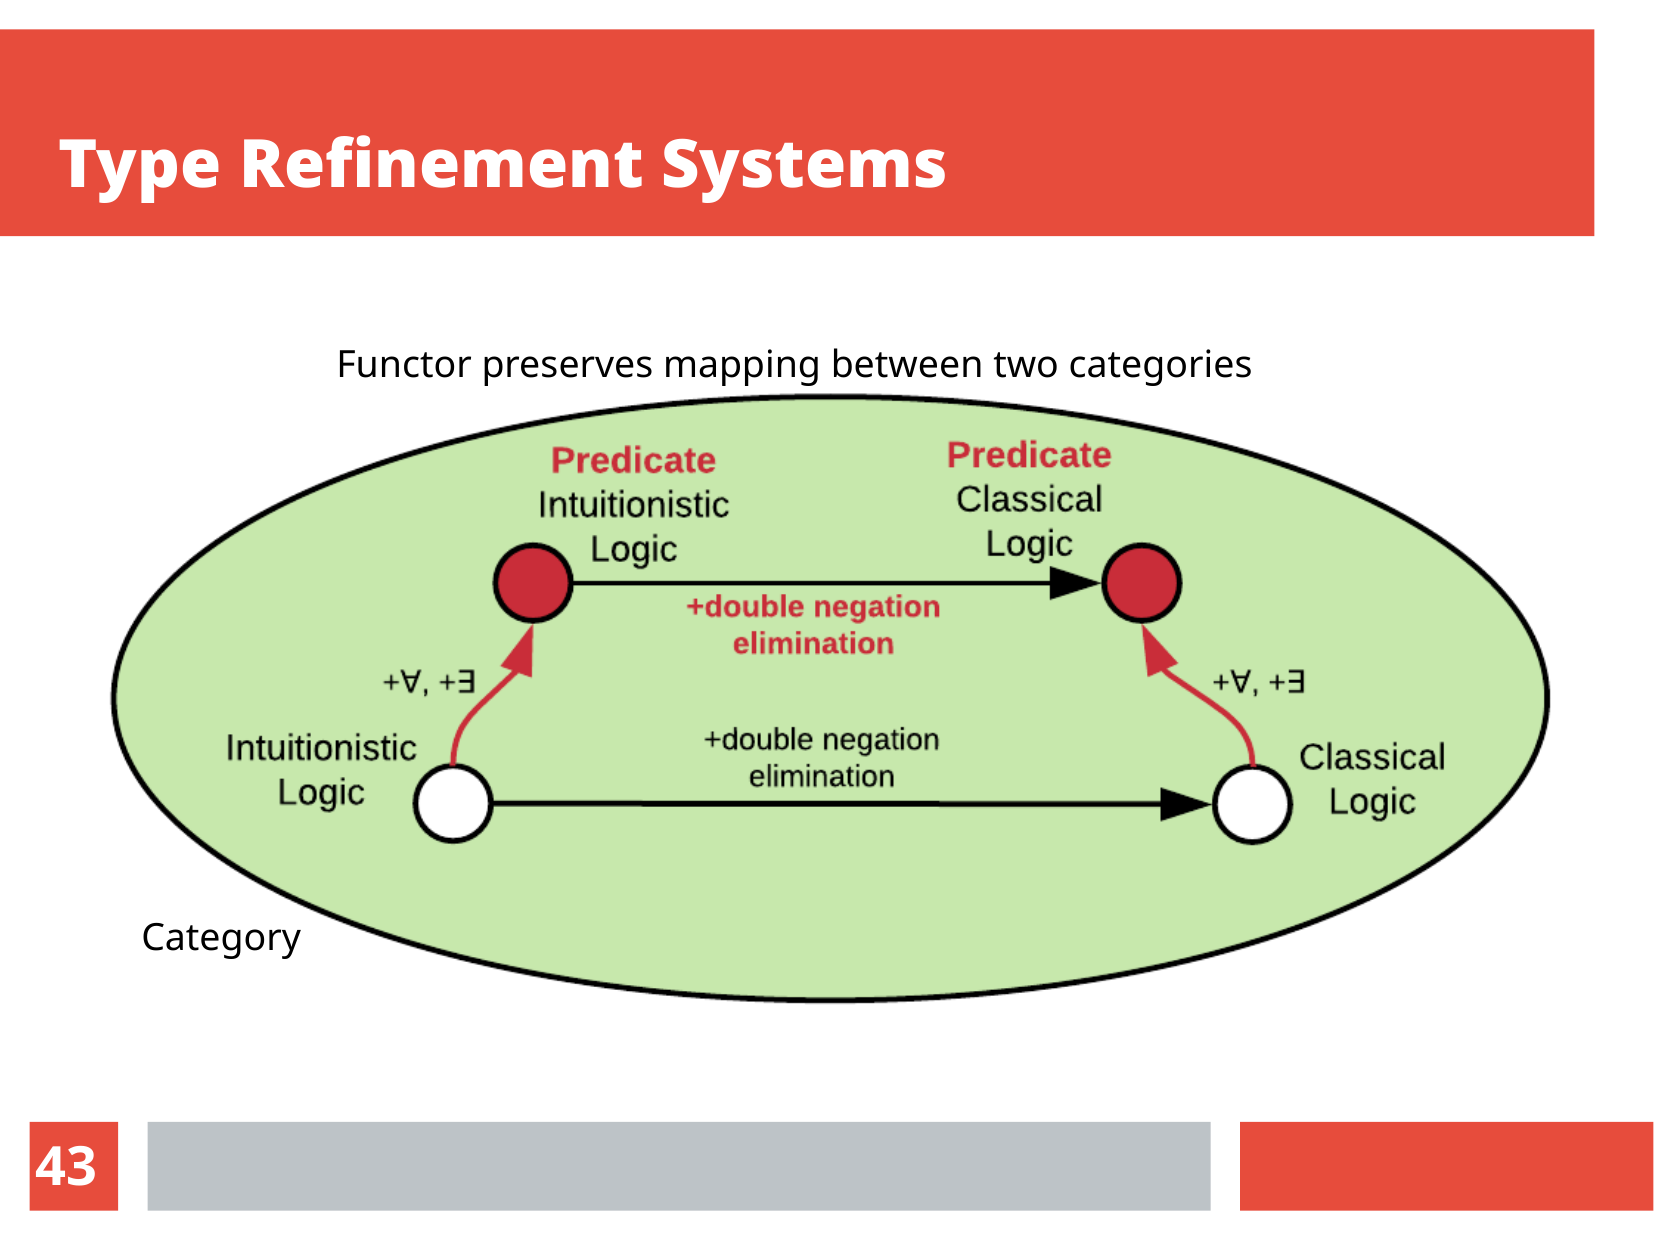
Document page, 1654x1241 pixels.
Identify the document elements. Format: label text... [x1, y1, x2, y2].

text_box 43 [20, 1119, 254, 1210]
text_box Functor preserves mapping between two categories [321, 329, 1328, 389]
text_box Category [126, 902, 328, 961]
title Type Refinement Systems [59, 58, 1595, 207]
picture [4, 286, 1654, 1111]
